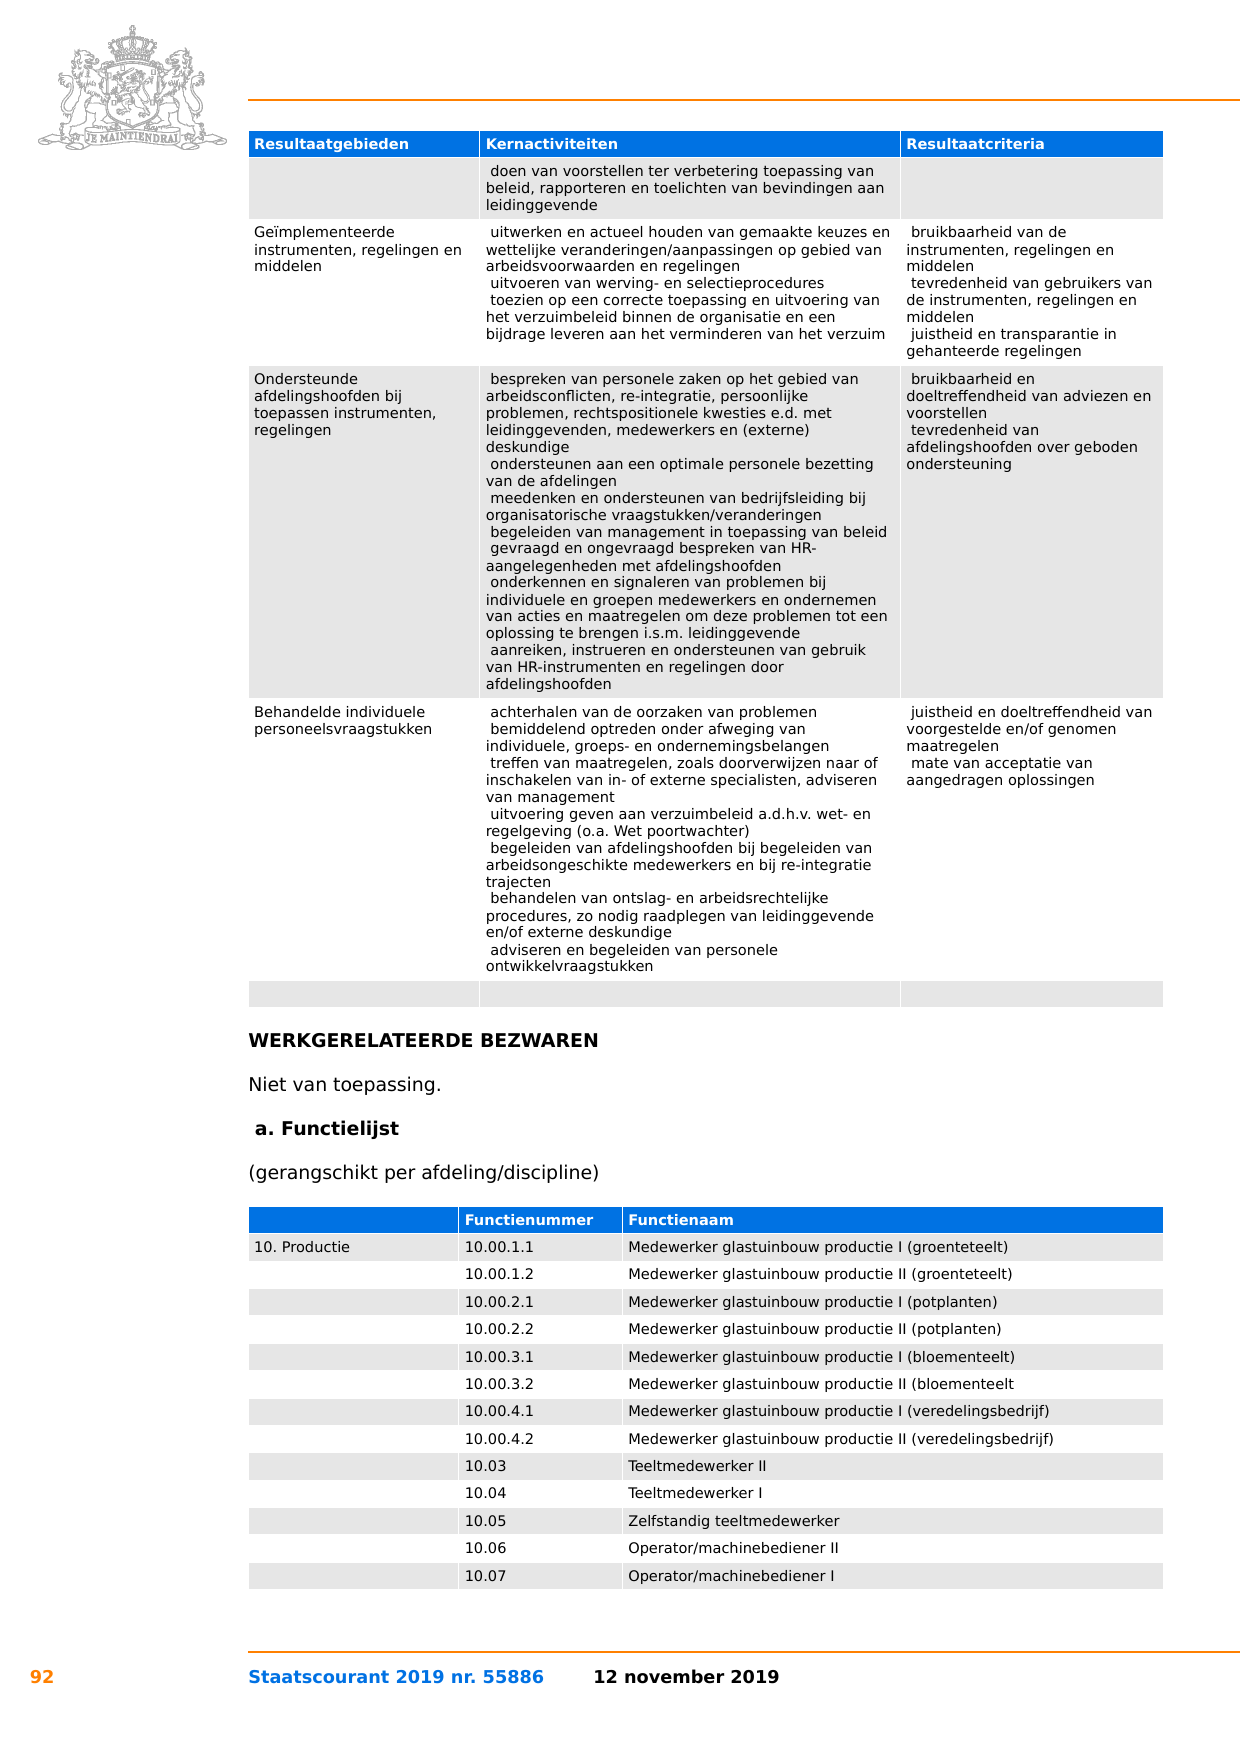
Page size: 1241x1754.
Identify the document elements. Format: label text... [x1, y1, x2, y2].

table_cell ­ bruikbaarheid van de instrumenten, regelingen en middelen ­ tevredenheid van gebruikers van de instrumenten, regelingen en middelen ­ juistheid en transparantie in gehanteerde regelingen [901, 220, 1163, 365]
table_header Functienummer [459, 1207, 622, 1233]
text (gerangschikt per afdeling/discipline) [248, 1162, 1163, 1184]
table_cell ­ juistheid en doeltreffendheid van voorgestelde en/of genomen maatregelen ­ mate van acceptatie van aangedragen oplossingen [901, 699, 1163, 980]
table_cell Zelfstandig teeltmedewerker [623, 1508, 1163, 1534]
table_cell Geïmplementeerde instrumenten, regelingen en middelen [249, 220, 479, 365]
table_cell ­ [480, 981, 900, 1007]
table_cell [249, 981, 479, 1007]
table_cell [249, 1536, 458, 1562]
table_cell [249, 1481, 458, 1507]
table_cell 10.04 [459, 1481, 622, 1507]
table_cell 10.05 [459, 1508, 622, 1534]
table_cell 10.03 [459, 1453, 622, 1480]
table_cell 10.06 [459, 1536, 622, 1562]
table_cell [249, 1426, 458, 1452]
table_cell [249, 1316, 458, 1343]
table_header [249, 1207, 458, 1233]
table_cell Behandelde individuele personeelsvraagstukken [249, 699, 479, 980]
table_cell ­ bespreken van personele zaken op het gebied van arbeidsconflicten, re-integratie, persoonlijke problemen, rechtspositionele kwesties e.d. met leidinggevenden, medewerkers en (externe) deskundige ­ ondersteunen aan een optimale personele bezetting van de afdelingen ­ meedenken en ondersteunen van bedrijfsleiding bij organisatorische vraagstukken/veranderingen ­ begeleiden van management in toepassing van beleid ­ gevraagd en ongevraagd bespreken van HR-aangelegenheden met afdelingshoofden ­ onderkennen en signaleren van problemen bij individuele en groepen medewerkers en ondernemen van acties en maatregelen om deze problemen tot een oplossing te brengen i.s.m. leidinggevende ­ aanreiken, instrueren en ondersteunen van gebruik van HR-instrumenten en regelingen door afdelingshoofden [480, 366, 900, 698]
table_cell ­ uitwerken en actueel houden van gemaakte keuzes en wettelijke veranderingen/aanpassingen op gebied van arbeidsvoorwaarden en regelingen ­ uitvoeren van werving- en selectieprocedures ­ toezien op een correcte toepassing en uitvoering van het verzuimbeleid binnen de organisatie en een bijdrage leveren aan het verminderen van het verzuim [480, 220, 900, 365]
table_cell Teeltmedewerker II [623, 1453, 1163, 1480]
table_cell Medewerker glastuinbouw productie II (bloementeelt [623, 1371, 1163, 1397]
table_header Resultaatgebieden [249, 131, 479, 157]
table_cell Medewerker glastuinbouw productie II (groenteteelt) [623, 1262, 1163, 1288]
table_cell ­ [901, 981, 1163, 1007]
table_cell 10.00.2.2 [459, 1316, 622, 1343]
table_cell ­ doen van voorstellen ter verbetering toepassing van beleid, rapporteren en toelichten van bevindingen aan leidinggevende [480, 158, 900, 219]
table_header Resultaatcriteria [901, 131, 1163, 157]
table_cell 10.00.4.2 [459, 1426, 622, 1452]
table_cell [249, 1563, 458, 1589]
table_cell [901, 158, 1163, 219]
table_cell Medewerker glastuinbouw productie I (potplanten) [623, 1289, 1163, 1315]
table_cell Ondersteunde afdelingshoofden bij toepassen instrumenten, regelingen [249, 366, 479, 698]
table_cell Medewerker glastuinbouw productie I (groenteteelt) [623, 1234, 1163, 1261]
table_cell Medewerker glastuinbouw productie I (veredelingsbedrijf) [623, 1399, 1163, 1425]
table_cell [249, 1289, 458, 1315]
table_cell 10.00.1.2 [459, 1262, 622, 1288]
table_cell Medewerker glastuinbouw productie II (veredelingsbedrijf) [623, 1426, 1163, 1452]
table_cell [249, 1262, 458, 1288]
table_cell 10.00.1.1 [459, 1234, 622, 1261]
table_cell 10.00.3.2 [459, 1371, 622, 1397]
table_cell ­ bruikbaarheid en doeltreffendheid van adviezen en voorstellen ­ tevredenheid van afdelingshoofden over geboden ondersteuning [901, 366, 1163, 698]
table_cell [249, 1371, 458, 1397]
picture [38, 25, 227, 150]
table_cell 10.00.4.1 [459, 1399, 622, 1425]
table_cell 10. Productie [249, 1234, 458, 1261]
table_cell [249, 1453, 458, 1480]
table_header Functienaam [623, 1207, 1163, 1233]
table_cell [249, 1399, 458, 1425]
table_header Kernactiviteiten [480, 131, 900, 157]
table_cell Medewerker glastuinbouw productie I (bloementeelt) [623, 1344, 1163, 1370]
table_cell Operator/machinebediener I [623, 1563, 1163, 1589]
table_cell [249, 158, 479, 219]
table_cell Operator/machinebediener II [623, 1536, 1163, 1562]
table_cell [249, 1344, 458, 1370]
table_cell [249, 1508, 458, 1534]
table_cell Medewerker glastuinbouw productie II (potplanten) [623, 1316, 1163, 1343]
subtitle ­ a. Functielijst [248, 1118, 1163, 1140]
text WERKGERELATEERDE BEZWAREN [248, 1030, 1163, 1052]
table_cell Teeltmedewerker I [623, 1481, 1163, 1507]
table_cell 10.00.2.1 [459, 1289, 622, 1315]
table_cell ­ achterhalen van de oorzaken van problemen ­ bemiddelend optreden onder afweging van individuele, groeps- en ondernemingsbelangen ­ treffen van maatregelen, zoals doorverwijzen naar of inschakelen van in- of externe specialisten, adviseren van management ­ uitvoering geven aan verzuimbeleid a.d.h.v. wet- en regelgeving (o.a. Wet poortwachter) ­ begeleiden van afdelingshoofden bij begeleiden van arbeidsongeschikte medewerkers en bij re-integratie trajecten ­ behandelen van ontslag- en arbeidsrechtelijke procedures, zo nodig raadplegen van leidinggevende en/of externe deskundige ­ adviseren en begeleiden van personele ontwikkelvraagstukken [480, 699, 900, 980]
table_cell 10.00.3.1 [459, 1344, 622, 1370]
table_cell 10.07 [459, 1563, 622, 1589]
text Niet van toepassing. [248, 1074, 1163, 1096]
